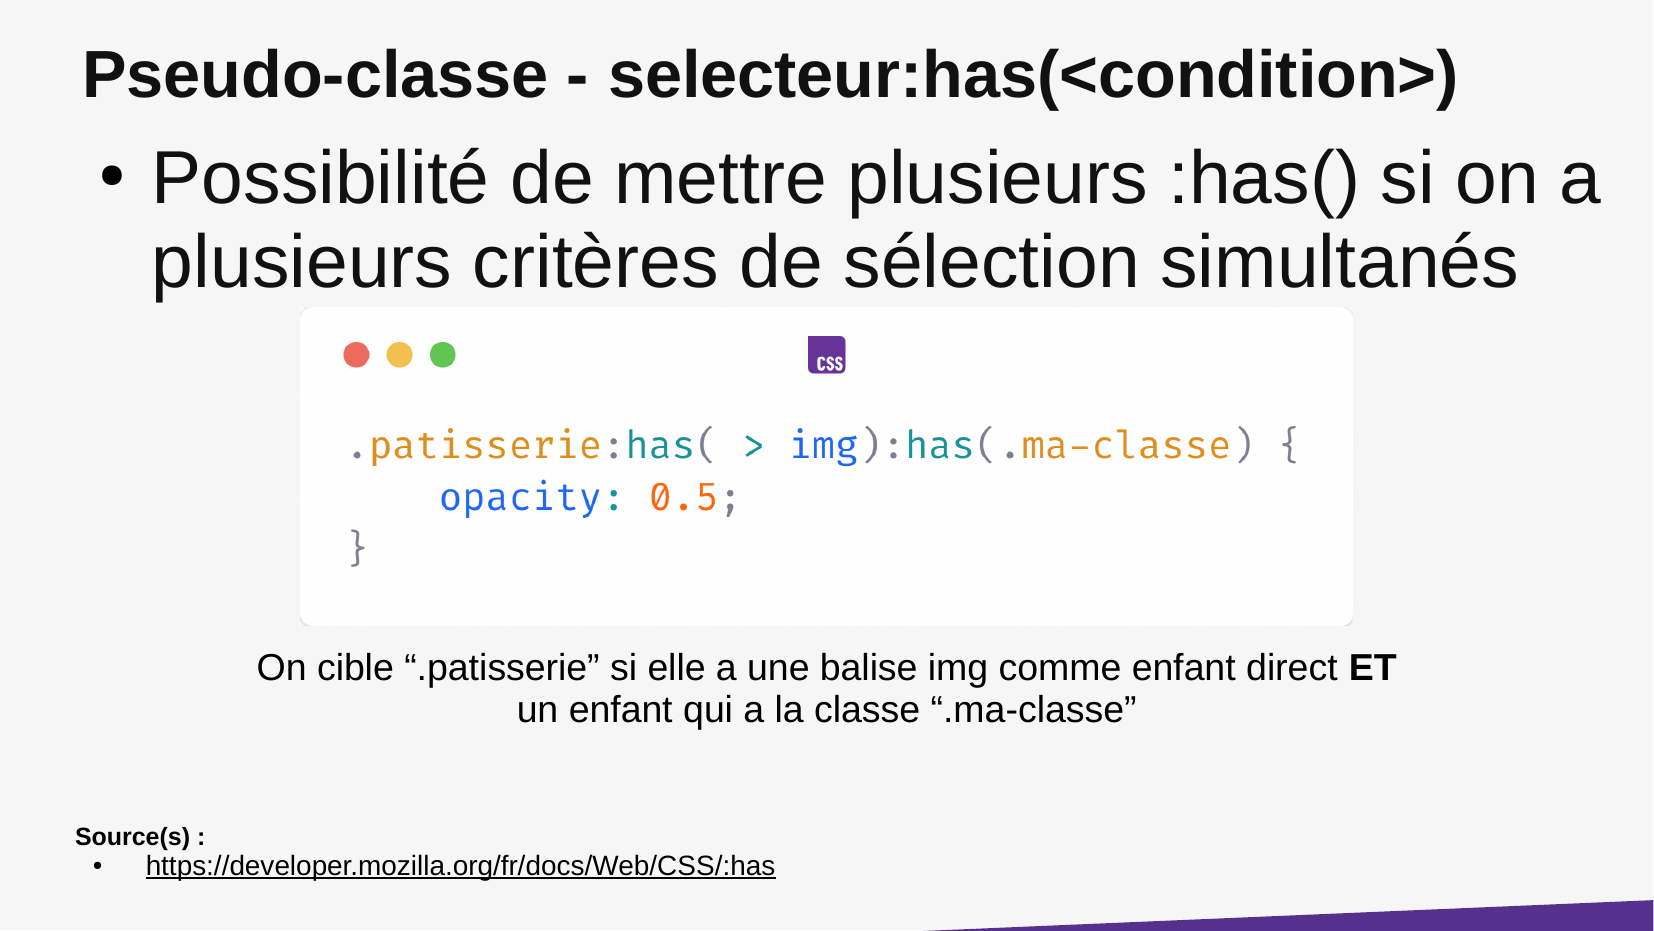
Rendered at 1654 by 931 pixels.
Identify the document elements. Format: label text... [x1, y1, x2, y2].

picture [300, 307, 1353, 626]
text_box Source(s) : https://developer.mozilla.org/fr/docs/Web/CSS/:has [60, 815, 1546, 929]
text_box On cible “.patisserie” si elle a une balise img comme enfant direct ET un enfant qui a la classe “.ma-classe” [192, 639, 1462, 739]
list Possibilité de mettre plusieurs :has() si on a plusieurs critères de sélection simultanés [80, 135, 1625, 325]
text_box [922, 900, 1654, 931]
title Pseudo-classe - selecteur:has(<condition>) [82, 37, 1571, 115]
